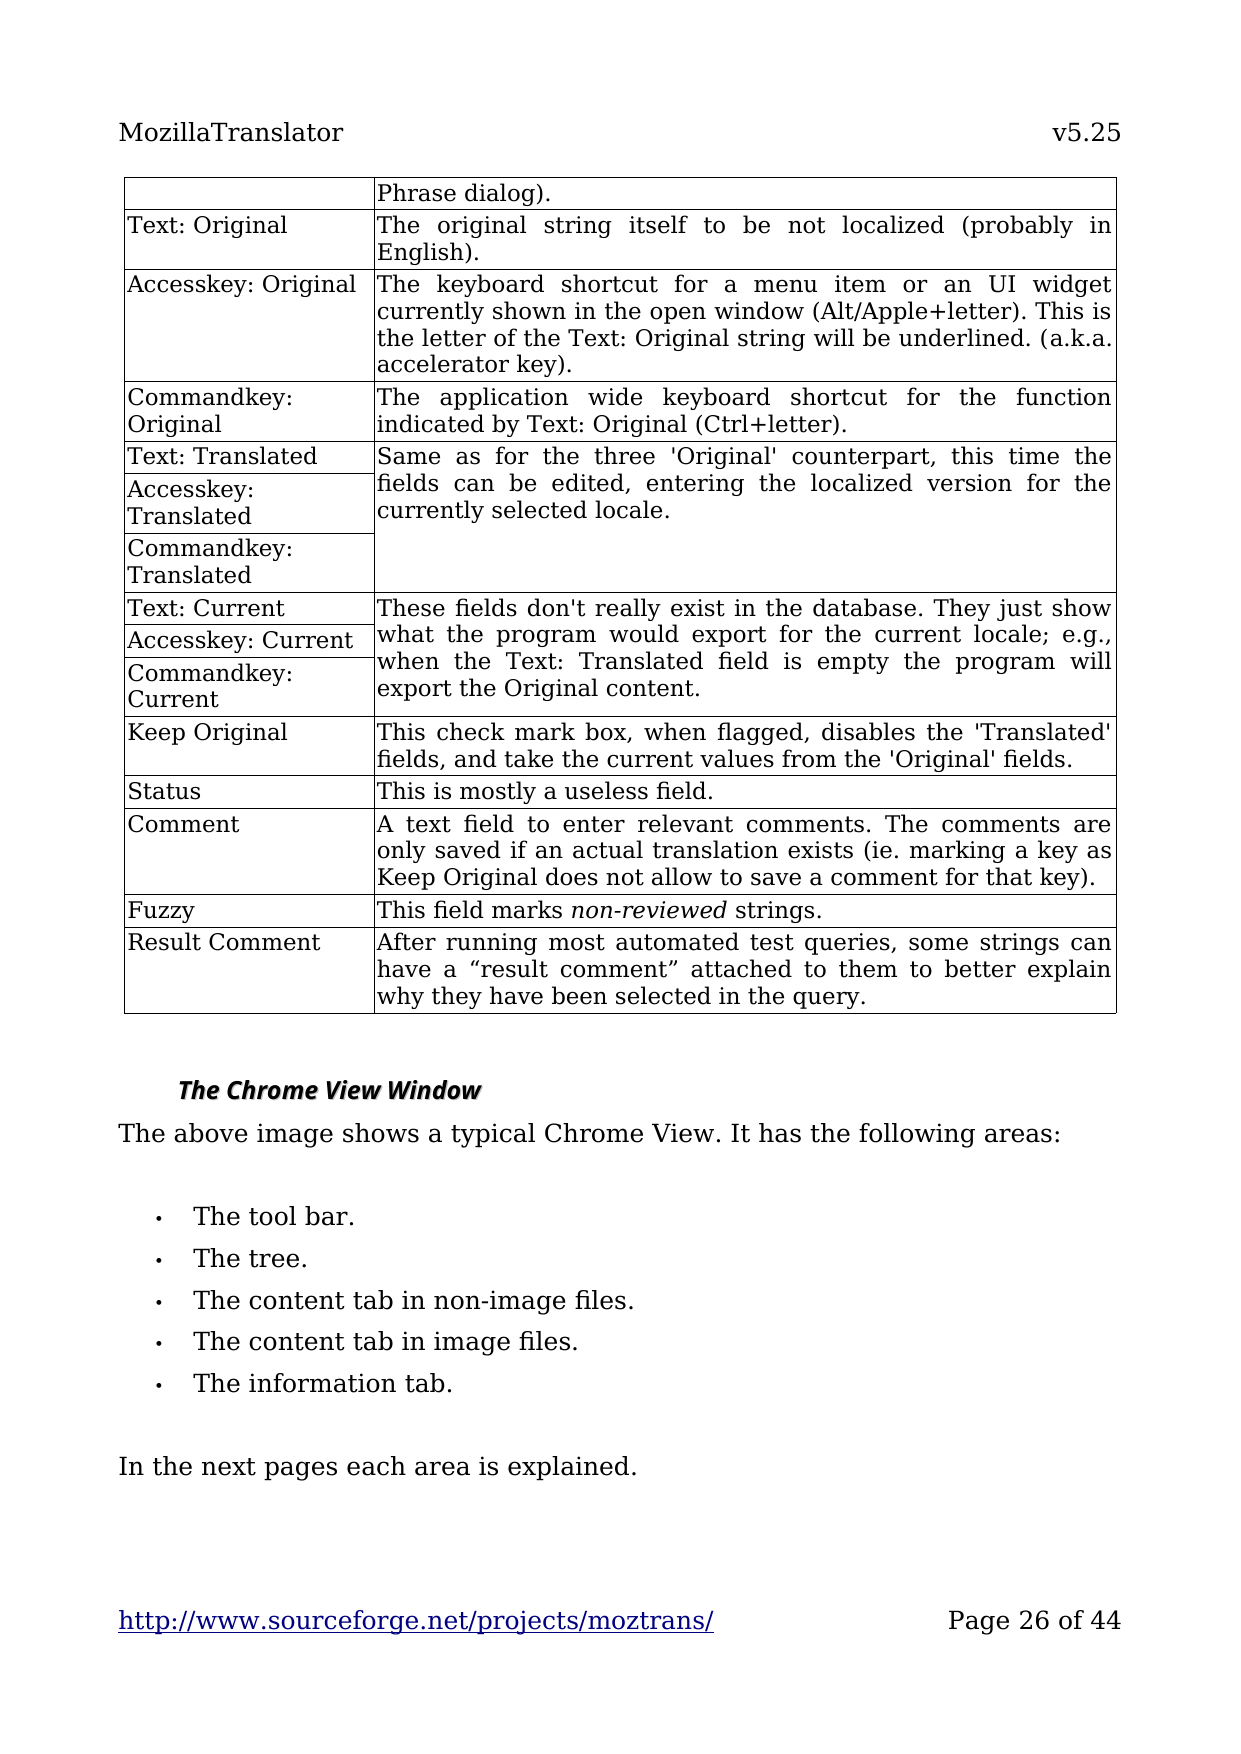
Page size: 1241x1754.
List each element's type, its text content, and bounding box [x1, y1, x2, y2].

table_cell Status [125, 776, 374, 808]
table_cell Phrase dialog). [375, 178, 1116, 209]
table_cell Accesskey: Translated [125, 474, 374, 532]
table_cell Keep Original [125, 717, 374, 775]
table_cell A text field to enter relevant comments. The comments are only saved if an actual translation exists (ie. marking a key as Keep Original does not allow to save a comment for that key). [375, 809, 1116, 894]
table_header Text: Translated [125, 442, 374, 473]
table_cell Comment [125, 809, 374, 894]
list The tool bar. [156, 1203, 1122, 1232]
table_cell This check mark box, when flagged, disables the 'Translated' fields, and take the current values from the 'Original' fields. [375, 717, 1116, 775]
table_header Text: Current [125, 593, 374, 624]
list The content tab in image files. [156, 1328, 1122, 1357]
table_cell Accesskey: Original [125, 270, 374, 381]
text In the next pages each area is explained. [118, 1453, 1122, 1482]
subtitle The Chrome View Window [177, 1073, 1122, 1107]
table_cell Result Comment [125, 928, 374, 1012]
table_cell After running most automated test queries, some strings can have a “result comment” attached to them to better explain why they have been selected in the query. [375, 928, 1116, 1012]
table_cell Commandkey: Original [125, 382, 374, 441]
table_cell The application wide keyboard shortcut for the function indicated by Text: Original (Ctrl+letter). [375, 382, 1116, 441]
table_cell Commandkey: Translated [125, 534, 374, 592]
table_cell The original string itself to be not localized (probably in English). [375, 210, 1116, 269]
list The content tab in non-image files. [156, 1286, 1122, 1315]
table_cell Same as for the three 'Original' counterpart, this time the fields can be edited, entering the localized version for the currently selected locale. [375, 442, 1116, 592]
table_cell Accesskey: Current [125, 625, 374, 657]
list The information tab. [156, 1369, 1122, 1398]
text The above image shows a typical Chrome View. It has the following areas: [118, 1119, 1122, 1148]
list The tree. [156, 1244, 1122, 1273]
table_cell Commandkey: Current [125, 658, 374, 716]
table_cell These fields don't really exist in the database. They just show what the program would export for the current locale; e.g., when the Text: Translated field is empty the program will export the Original content. [375, 593, 1116, 716]
table_cell Text: Original [125, 210, 374, 269]
table_cell [125, 178, 374, 209]
table_cell This is mostly a useless field. [375, 776, 1116, 808]
table_cell This field marks non-reviewed strings. [375, 895, 1116, 927]
table_cell Fuzzy [125, 895, 374, 927]
table_cell The keyboard shortcut for a menu item or an UI widget currently shown in the open window (Alt/Apple+letter). This is the letter of the Text: Original string will be underlined. (a.k.a. accelerator key). [375, 270, 1116, 381]
